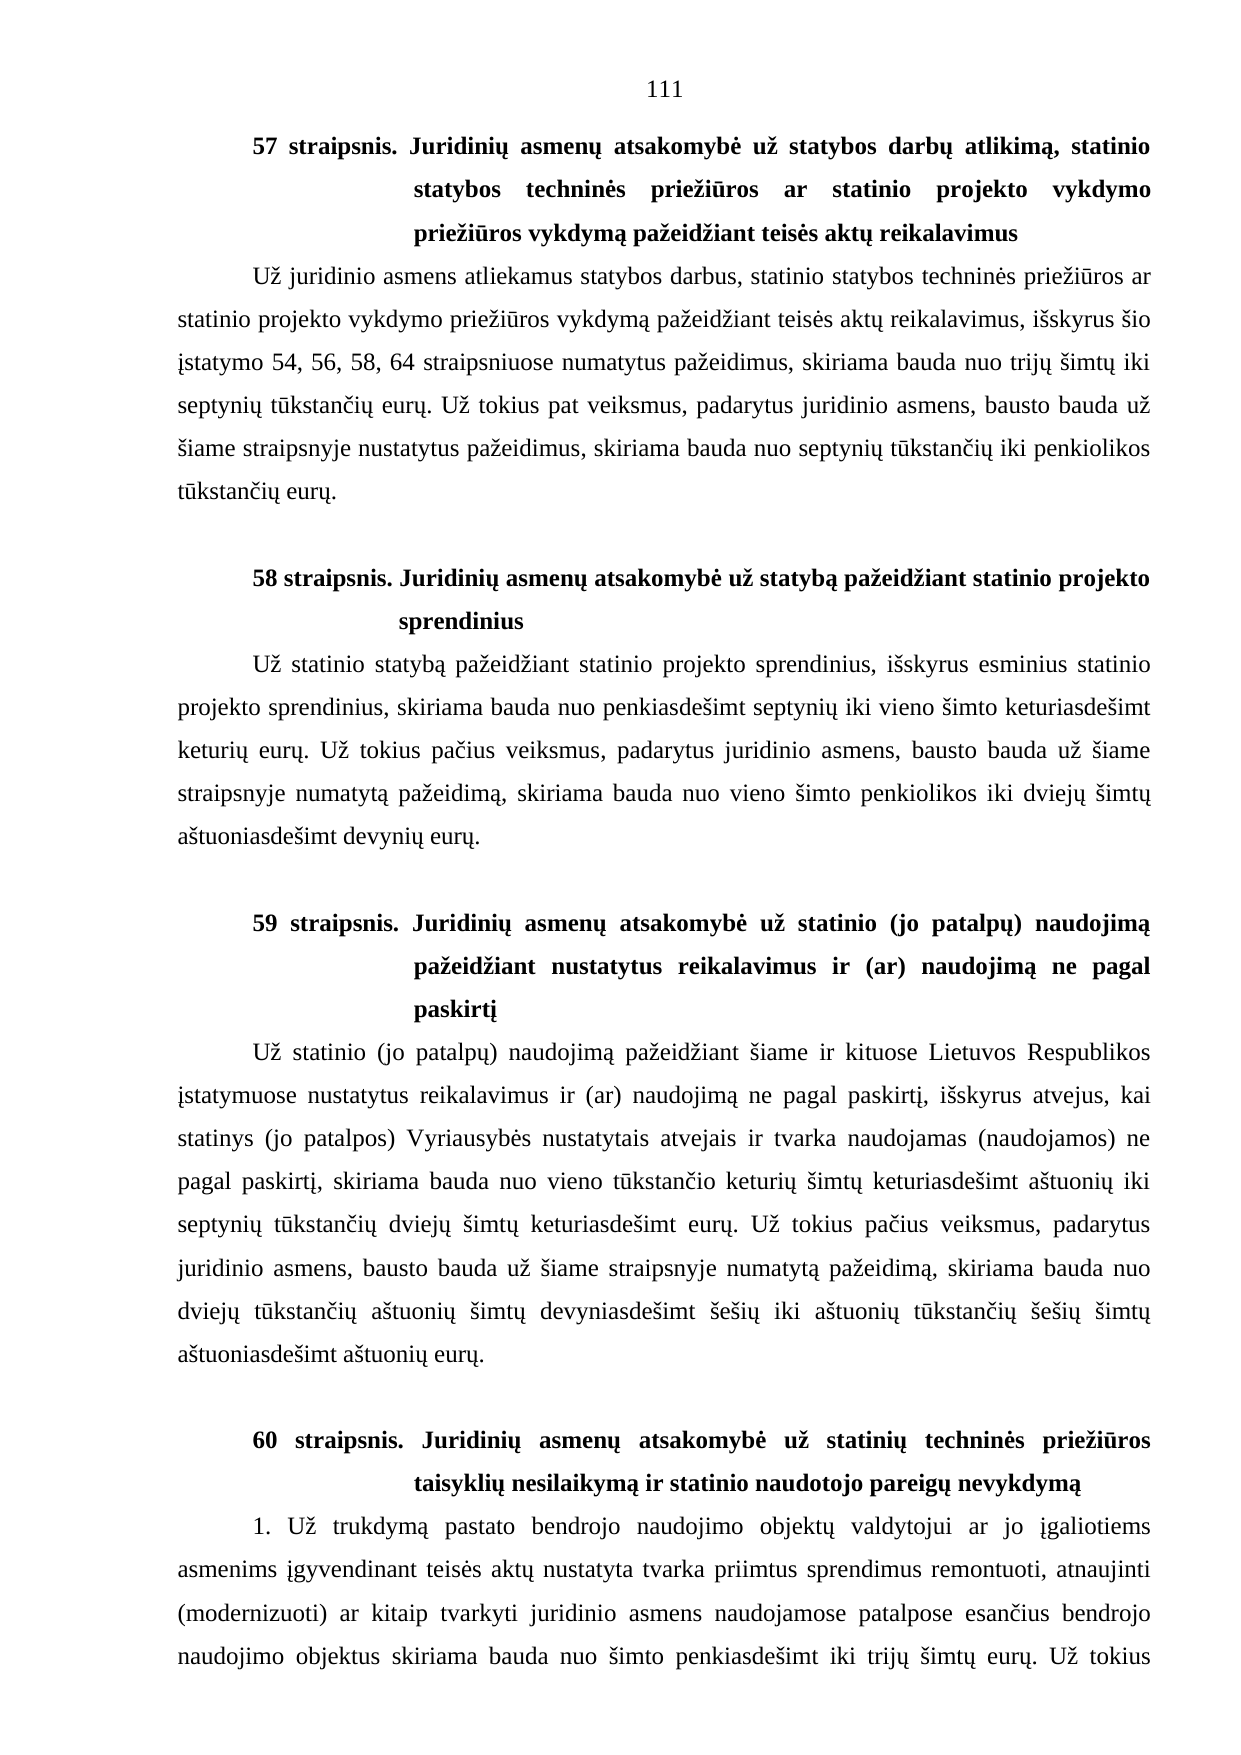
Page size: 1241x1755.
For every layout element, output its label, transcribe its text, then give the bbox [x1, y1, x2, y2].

text Už statinio statybą pažeidžiant statinio projekto sprendinius, išskyrus esminius statinio projekto sprendinius, skiriama bauda nuo penkiasdešimt septynių iki vieno šimto keturiasdešimt keturių eurų. Už tokius pačius veiksmus, padarytus juridinio asmens, bausto bauda už šiame straipsnyje numatytą pažeidimą, skiriama bauda nuo vieno šimto penkiolikos iki dviejų šimtų aštuoniasdešimt devynių eurų. [177, 649, 1152, 850]
text 57 straipsnis. Juridinių asmenų atsakomybė už statybos darbų atlikimą, statinio statybos techninės priežiūros ar statinio projekto vykdymo priežiūros vykdymą pažeidžiant teisės aktų reikalavimus [252, 131, 1152, 246]
text 1. Už trukdymą pastato bendrojo naudojimo objektų valdytojui ar jo įgaliotiems asmenims įgyvendinant teisės aktų nustatyta tvarka priimtus sprendimus remontuoti, atnaujinti (modernizuoti) ar kitaip tvarkyti juridinio asmens naudojamose patalpose esančius bendrojo naudojimo objektus skiriama bauda nuo šimto penkiasdešimt iki trijų šimtų eurų. Už tokius [177, 1511, 1152, 1669]
text Už statinio (jo patalpų) naudojimą pažeidžiant šiame ir kituose Lietuvos Respublikos įstatymuose nustatytus reikalavimus ir (ar) naudojimą ne pagal paskirtį, išskyrus atvejus, kai statinys (jo patalpos) Vyriausybės nustatytais atvejais ir tvarka naudojamas (naudojamos) ne pagal paskirtį, skiriama bauda nuo vieno tūkstančio keturių šimtų keturiasdešimt aštuonių iki septynių tūkstančių dviejų šimtų keturiasdešimt eurų. Už tokius pačius veiksmus, padarytus juridinio asmens, bausto bauda už šiame straipsnyje numatytą pažeidimą, skiriama bauda nuo dviejų tūkstančių aštuonių šimtų devyniasdešimt šešių iki aštuonių tūkstančių šešių šimtų aštuoniasdešimt aštuonių eurų. [177, 1037, 1152, 1368]
text 59 straipsnis. Juridinių asmenų atsakomybė už statinio (jo patalpų) naudojimą pažeidžiant nustatytus reikalavimus ir (ar) naudojimą ne pagal paskirtį [252, 908, 1152, 1023]
text 58 straipsnis. Juridinių asmenų atsakomybė už statybą pažeidžiant statinio projekto sprendinius [252, 563, 1152, 634]
text Už juridinio asmens atliekamus statybos darbus, statinio statybos techninės priežiūros ar statinio projekto vykdymo priežiūros vykdymą pažeidžiant teisės aktų reikalavimus, išskyrus šio įstatymo 54, 56, 58, 64 straipsniuose numatytus pažeidimus, skiriama bauda nuo trijų šimtų iki septynių tūkstančių eurų. Už tokius pat veiksmus, padarytus juridinio asmens, bausto bauda už šiame straipsnyje nustatytus pažeidimus, skiriama bauda nuo septynių tūkstančių iki penkiolikos tūkstančių eurų. [177, 261, 1152, 505]
text 60 straipsnis. Juridinių asmenų atsakomybė už statinių techninės priežiūros taisyklių nesilaikymą ir statinio naudotojo pareigų nevykdymą [252, 1425, 1152, 1497]
